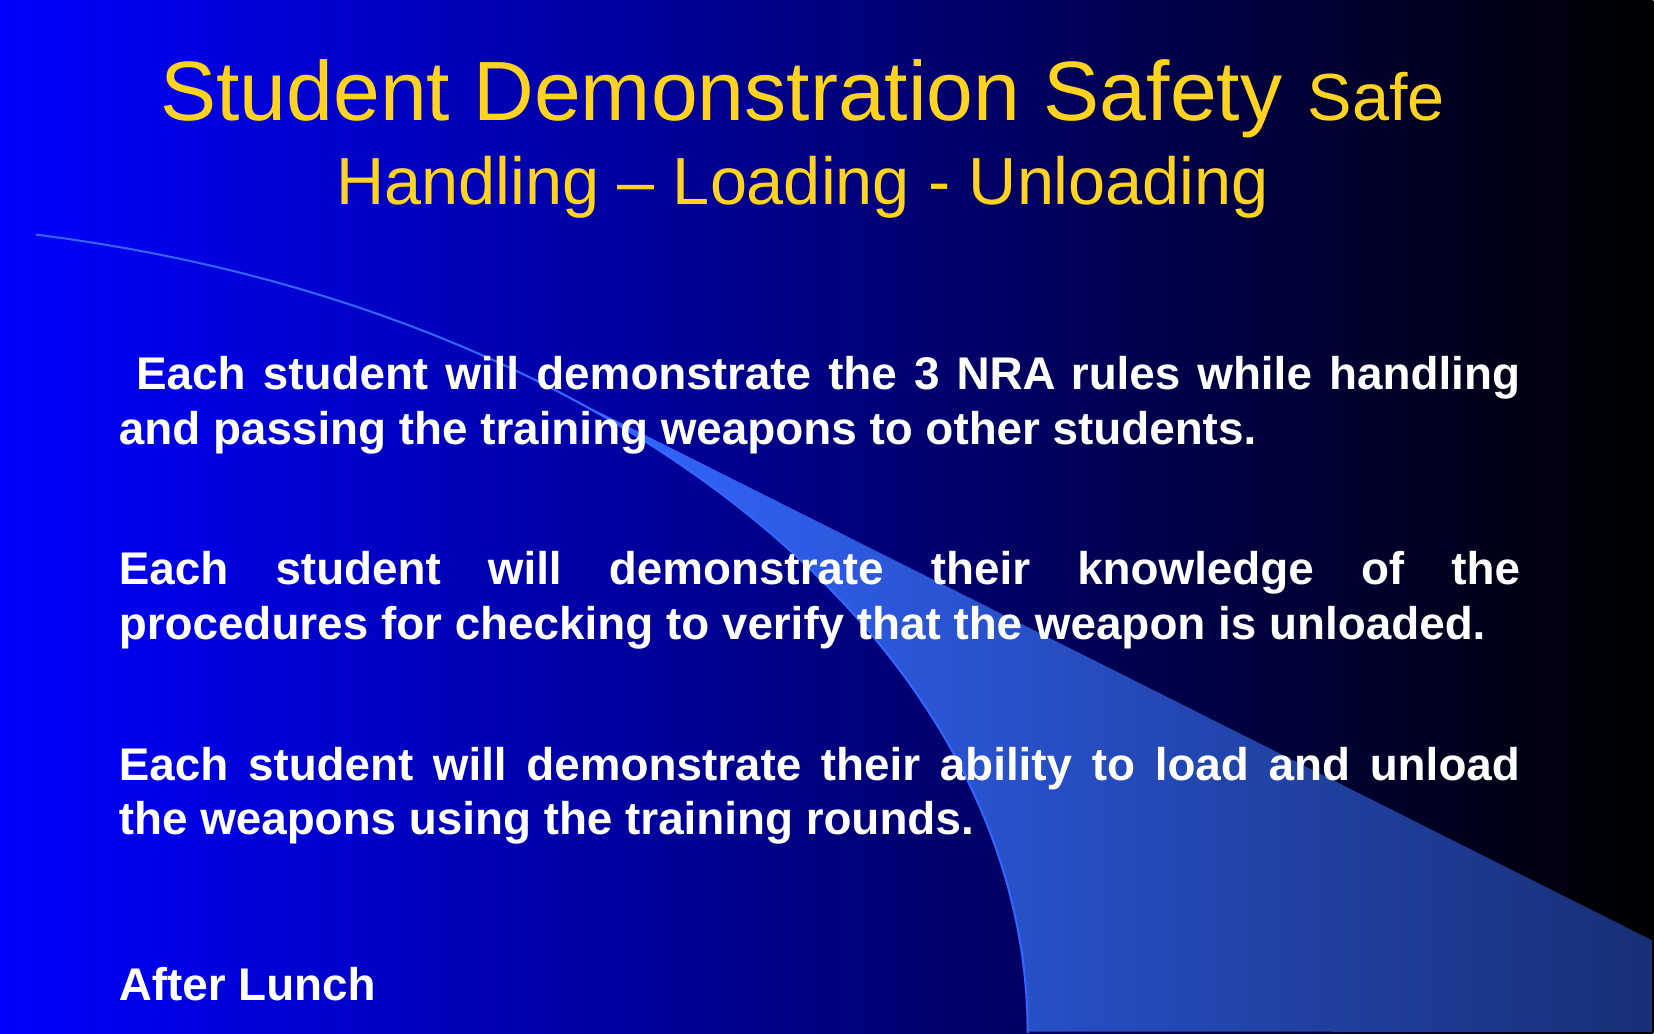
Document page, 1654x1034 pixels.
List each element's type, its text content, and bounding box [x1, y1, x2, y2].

title Student Demonstration Safety Safe Handling – Loading - Unloading [100, 28, 1505, 226]
list Each student will demonstrate the 3 NRA rules while handling and passing the training weapons to other students. Each student will demonstrate their knowledge of the procedures for checking to verify that the weapon is unloaded. Each student will demonstrate their ability to load and unload the weapons using the training rounds. After Lunch [67, 283, 1522, 951]
